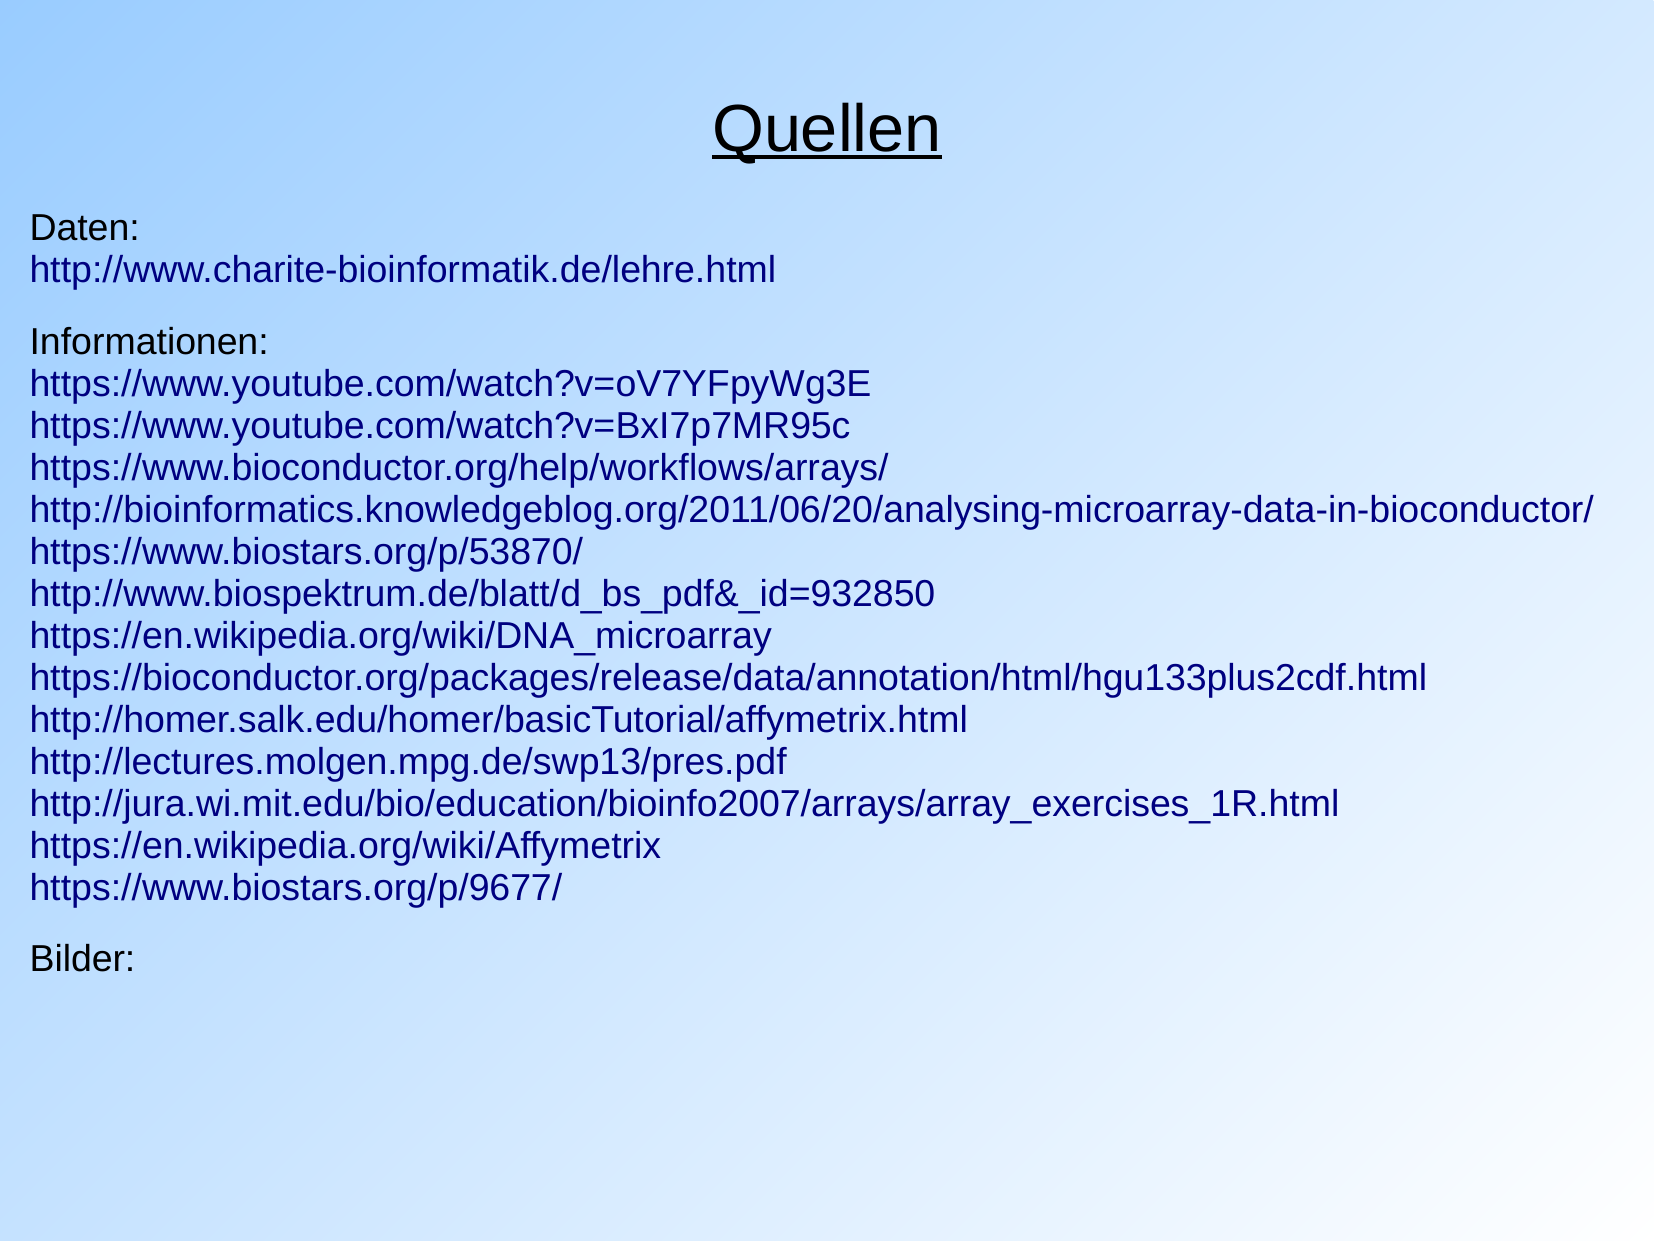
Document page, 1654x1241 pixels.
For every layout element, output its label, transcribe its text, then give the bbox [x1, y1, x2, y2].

list Daten: http://www.charite-bioinformatik.de/lehre.html Informationen: https://www.youtube.com/watch?v=oV7YFpyWg3E https://www.youtube.com/watch?v=BxI7p7MR95c https://www.bioconductor.org/help/workflows/arrays/ http://bioinformatics.knowledgeblog.org/2011/06/20/analysing-microarray-data-in-bioconductor/ https://www.biostars.org/p/53870/ http://www.biospektrum.de/blatt/d_bs_pdf&_id=932850 https://en.wikipedia.org/wiki/DNA_microarray https://bioconductor.org/packages/release/data/annotation/html/hgu133plus2cdf.html http://homer.salk.edu/homer/basicTutorial/affymetrix.html http://lectures.molgen.mpg.de/swp13/pres.pdf http://jura.wi.mit.edu/bio/education/bioinfo2007/arrays/array_exercises_1R.html https://en.wikipedia.org/wiki/Affymetrix https://www.biostars.org/p/9677/ Bilder: [29, 206, 1654, 1241]
title Quellen [0, 0, 1654, 257]
